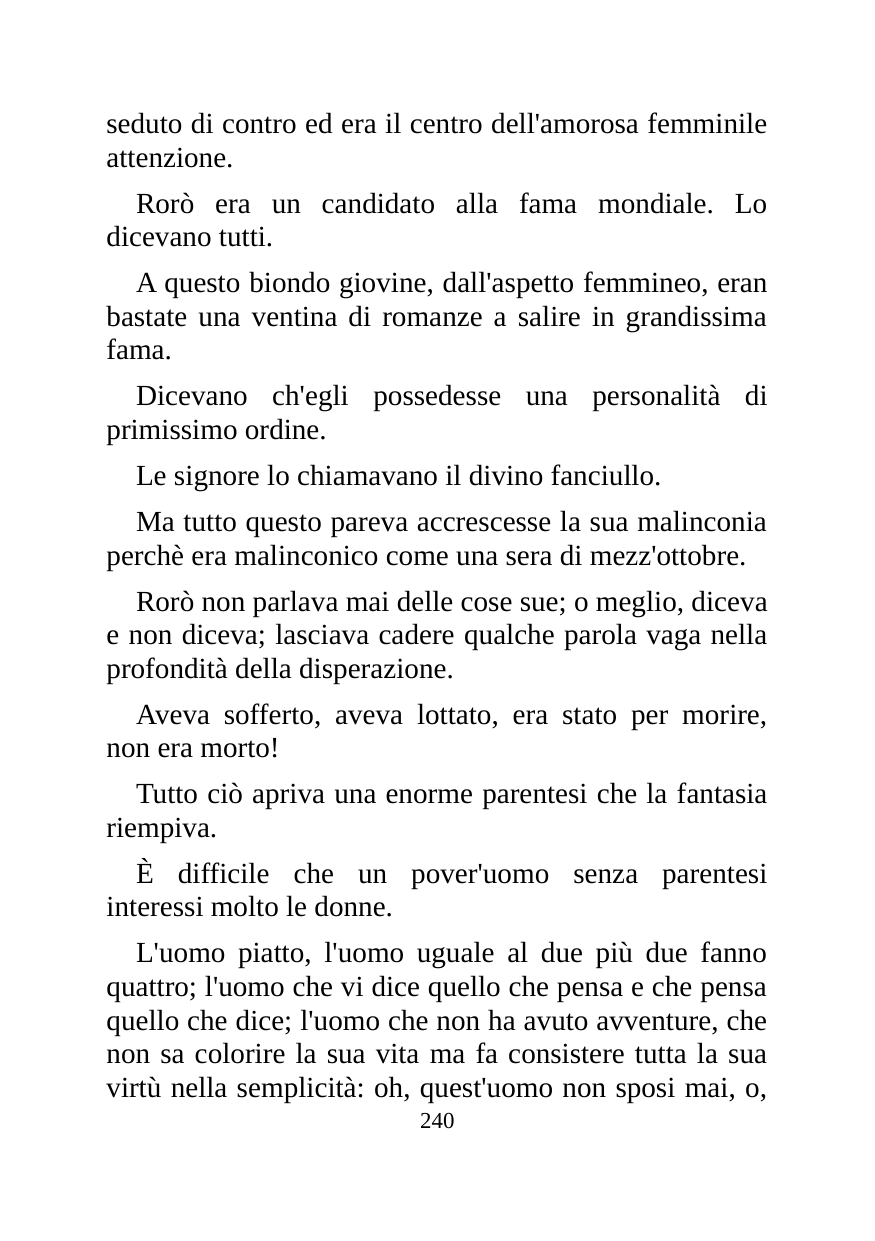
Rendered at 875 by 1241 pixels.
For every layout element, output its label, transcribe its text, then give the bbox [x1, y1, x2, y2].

text È difficile che un pover'uomo senza parentesi interessi molto le donne. [106, 856, 768, 923]
text Rorò era un candidato alla fama mondiale. Lo dicevano tutti. [106, 186, 768, 253]
text Dicevano ch'egli possedesse una personalità di primissimo ordine. [106, 378, 768, 446]
text Le signore lo chiamavano il divino fanciullo. [106, 458, 768, 492]
text Rorò non parlava mai delle cose sue; o meglio, diceva e non diceva; lasciava cadere qualche parola vaga nella profondità della disperazione. [106, 584, 768, 684]
text A questo biondo giovine, dall'aspetto femmineo, eran bastate una ventina di romanze a salire in grandissima fama. [106, 265, 768, 366]
text seduto di contro ed era il centro dell'amorosa femminile attenzione. [106, 106, 768, 173]
text L'uomo piatto, l'uomo uguale al due più due fanno quattro; l'uomo che vi dice quello che pensa e che pensa quello che dice; l'uomo che non ha avuto avventure, che non sa colorire la sua vita ma fa consistere tutta la sua virtù nella semplicità: oh, quest'uomo non sposi mai, o, [106, 936, 768, 1103]
text Ma tutto questo pareva accrescesse la sua malinconia perchè era malinconico come una sera di mezz'ottobre. [106, 504, 768, 571]
text Tutto ciò apriva una enorme parentesi che la fantasia riempiva. [106, 776, 768, 843]
text Aveva sofferto, aveva lottato, era stato per morire, non era morto! [106, 697, 768, 764]
